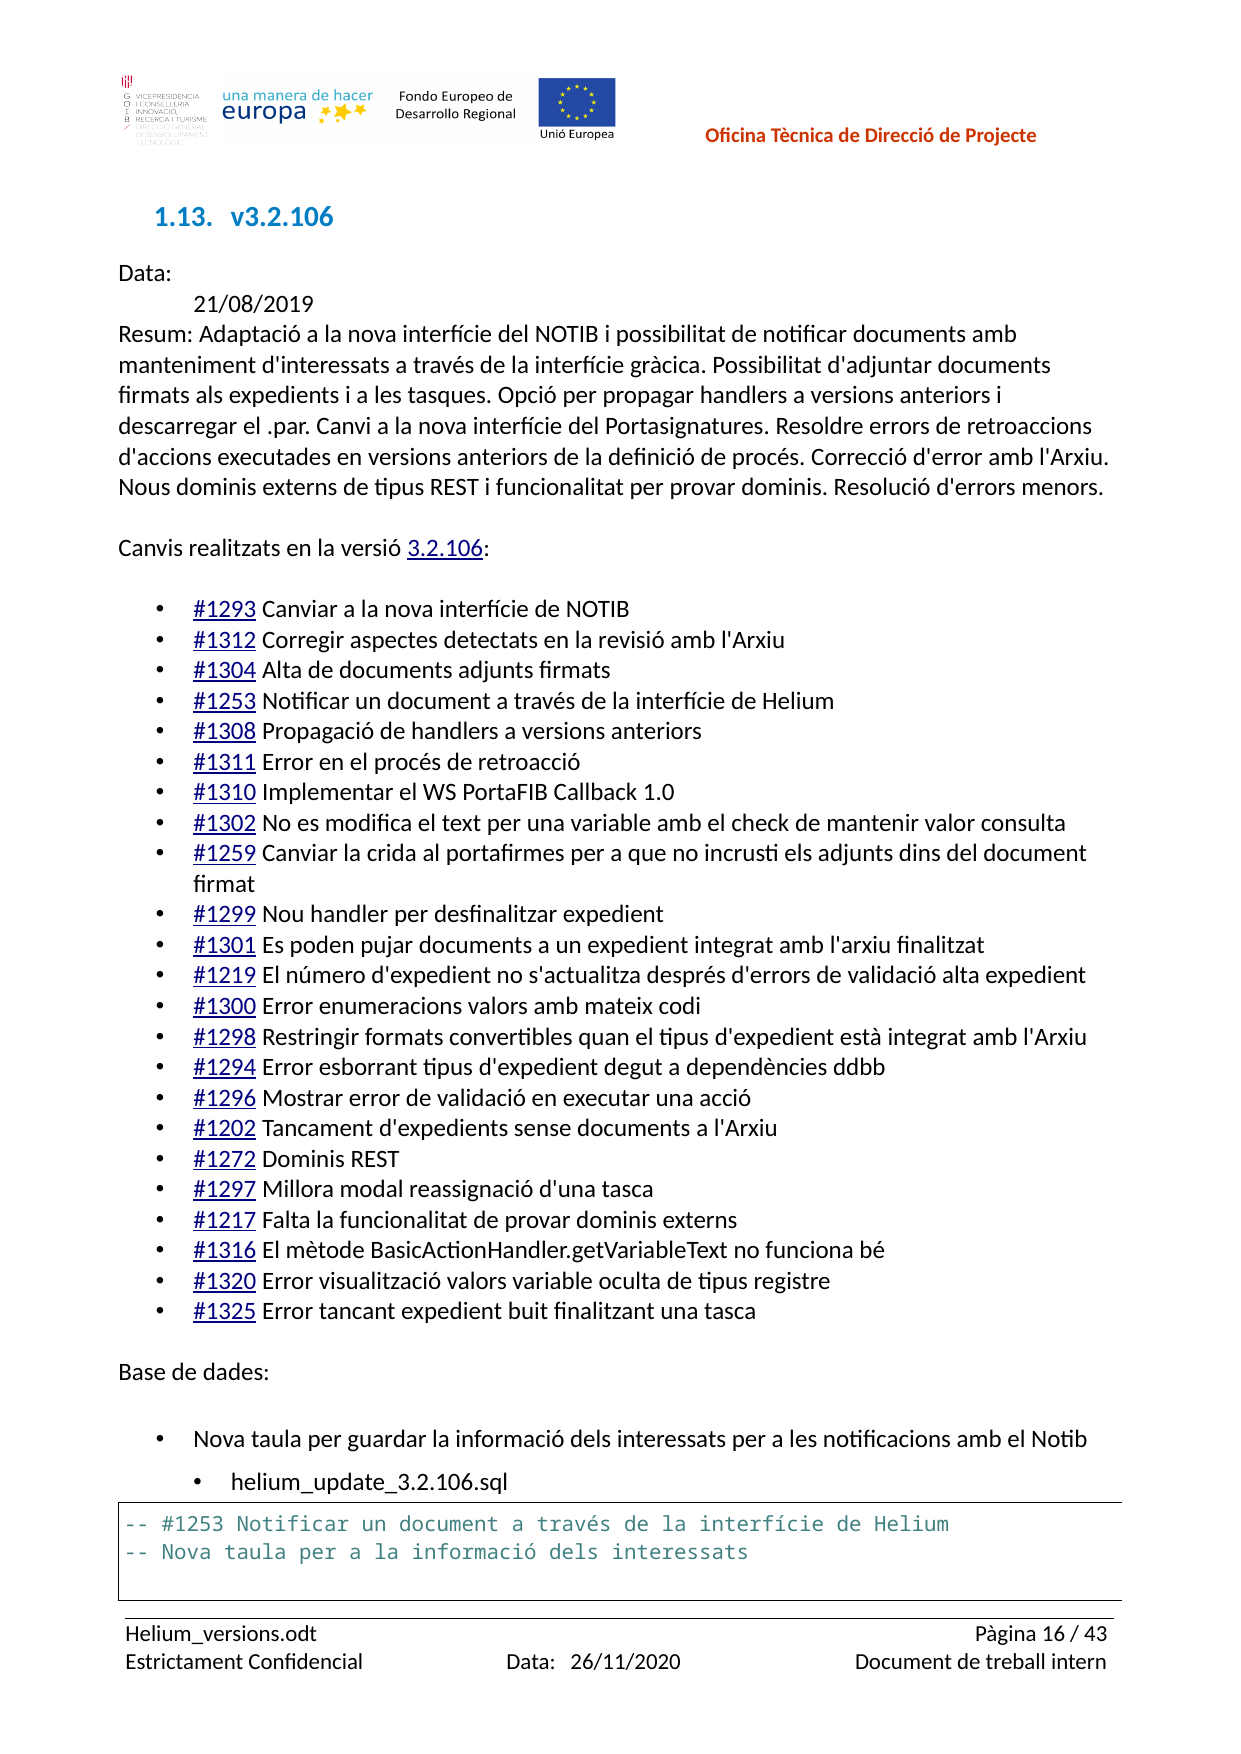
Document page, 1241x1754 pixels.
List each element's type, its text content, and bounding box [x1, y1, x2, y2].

list #1293 Canviar a la nova interfície de NOTIB [156, 593, 1122, 624]
list #1310 Implementar el WS PortaFIB Callback 1.0 [156, 776, 1122, 807]
text Data: [118, 258, 1122, 288]
list #1296 Mostrar error de validació en executar una acció [156, 1082, 1122, 1112]
list #1253 Notificar un document a través de la interfície de Helium [156, 685, 1122, 715]
list #1302 No es modifica el text per una variable amb el check de mantenir valor consulta [156, 807, 1122, 837]
list #1304 Alta de documents adjunts firmats [156, 654, 1122, 685]
list #1316 El mètode BasicActionHandler.getVariableText no funciona bé [156, 1234, 1122, 1265]
list #1294 Error esborrant tipus d'expedient degut a dependències ddbb [156, 1051, 1122, 1082]
list #1308 Propagació de handlers a versions anteriors [156, 715, 1122, 746]
picture [118, 73, 213, 147]
list #1259 Canviar la crida al portafirmes per a que no incrusti els adjunts dins del document firmat [156, 837, 1122, 898]
list #1272 Dominis REST [156, 1143, 1122, 1173]
list #1217 Falta la funcionalitat de provar dominis externs [156, 1204, 1122, 1234]
subtitle v3.2.106 [153, 198, 1122, 234]
text 21/08/2019 [118, 288, 1122, 319]
list #1219 El número d'expedient no s'actualitza després d'errors de validació alta expedient [156, 959, 1122, 990]
list #1311 Error en el procés de retroacció [156, 746, 1122, 776]
list #1202 Tancament d'expedients sense documents a l'Arxiu [156, 1112, 1122, 1143]
list #1298 Restringir formats convertibles quan el tipus d'expedient està integrat amb l'Arxiu [156, 1021, 1122, 1051]
list helium_update_3.2.106.sql [193, 1466, 1122, 1496]
list Nova taula per guardar la informació dels interessats per a les notificacions amb el Notib [156, 1423, 1122, 1454]
list #1320 Error visualització valors variable oculta de tipus registre [156, 1265, 1122, 1295]
text Resum: Adaptació a la nova interfície del NOTIB i possibilitat de notificar documents amb manteniment d'interessats a través de la interfície gràcica. Possibilitat d'adjuntar documents firmats als expedients i a les tasques. Opció per propagar handlers a versions anteriors i descarregar el .par. Canvi a la nova interfície del Portasignatures. Resoldre errors de retroaccions d'accions executades en versions anteriors de la definició de procés. Correcció d'error amb l'Arxiu. Nous dominis externs de tipus REST i funcionalitat per provar dominis. Resolució d'errors menors. [118, 319, 1122, 502]
list #1301 Es poden pujar documents a un expedient integrat amb l'arxiu finalitzat [156, 929, 1122, 959]
picture [219, 73, 621, 147]
list #1299 Nou handler per desfinalitzar expedient [156, 898, 1122, 929]
list #1325 Error tancant expedient buit finalitzant una tasca [156, 1295, 1122, 1326]
text Canvis realitzats en la versió 3.2.106: [118, 532, 1122, 563]
list #1312 Corregir aspectes detectats en la revisió amb l'Arxiu [156, 624, 1122, 654]
list #1297 Millora modal reassignació d'una tasca [156, 1173, 1122, 1204]
list #1300 Error enumeracions valors amb mateix codi [156, 990, 1122, 1021]
table_header -- #1253 Notificar un document a través de la interfície de Helium -- Nova taula per a la informació dels interessats [119, 1503, 1122, 1600]
text Base de dades: [118, 1356, 1122, 1387]
